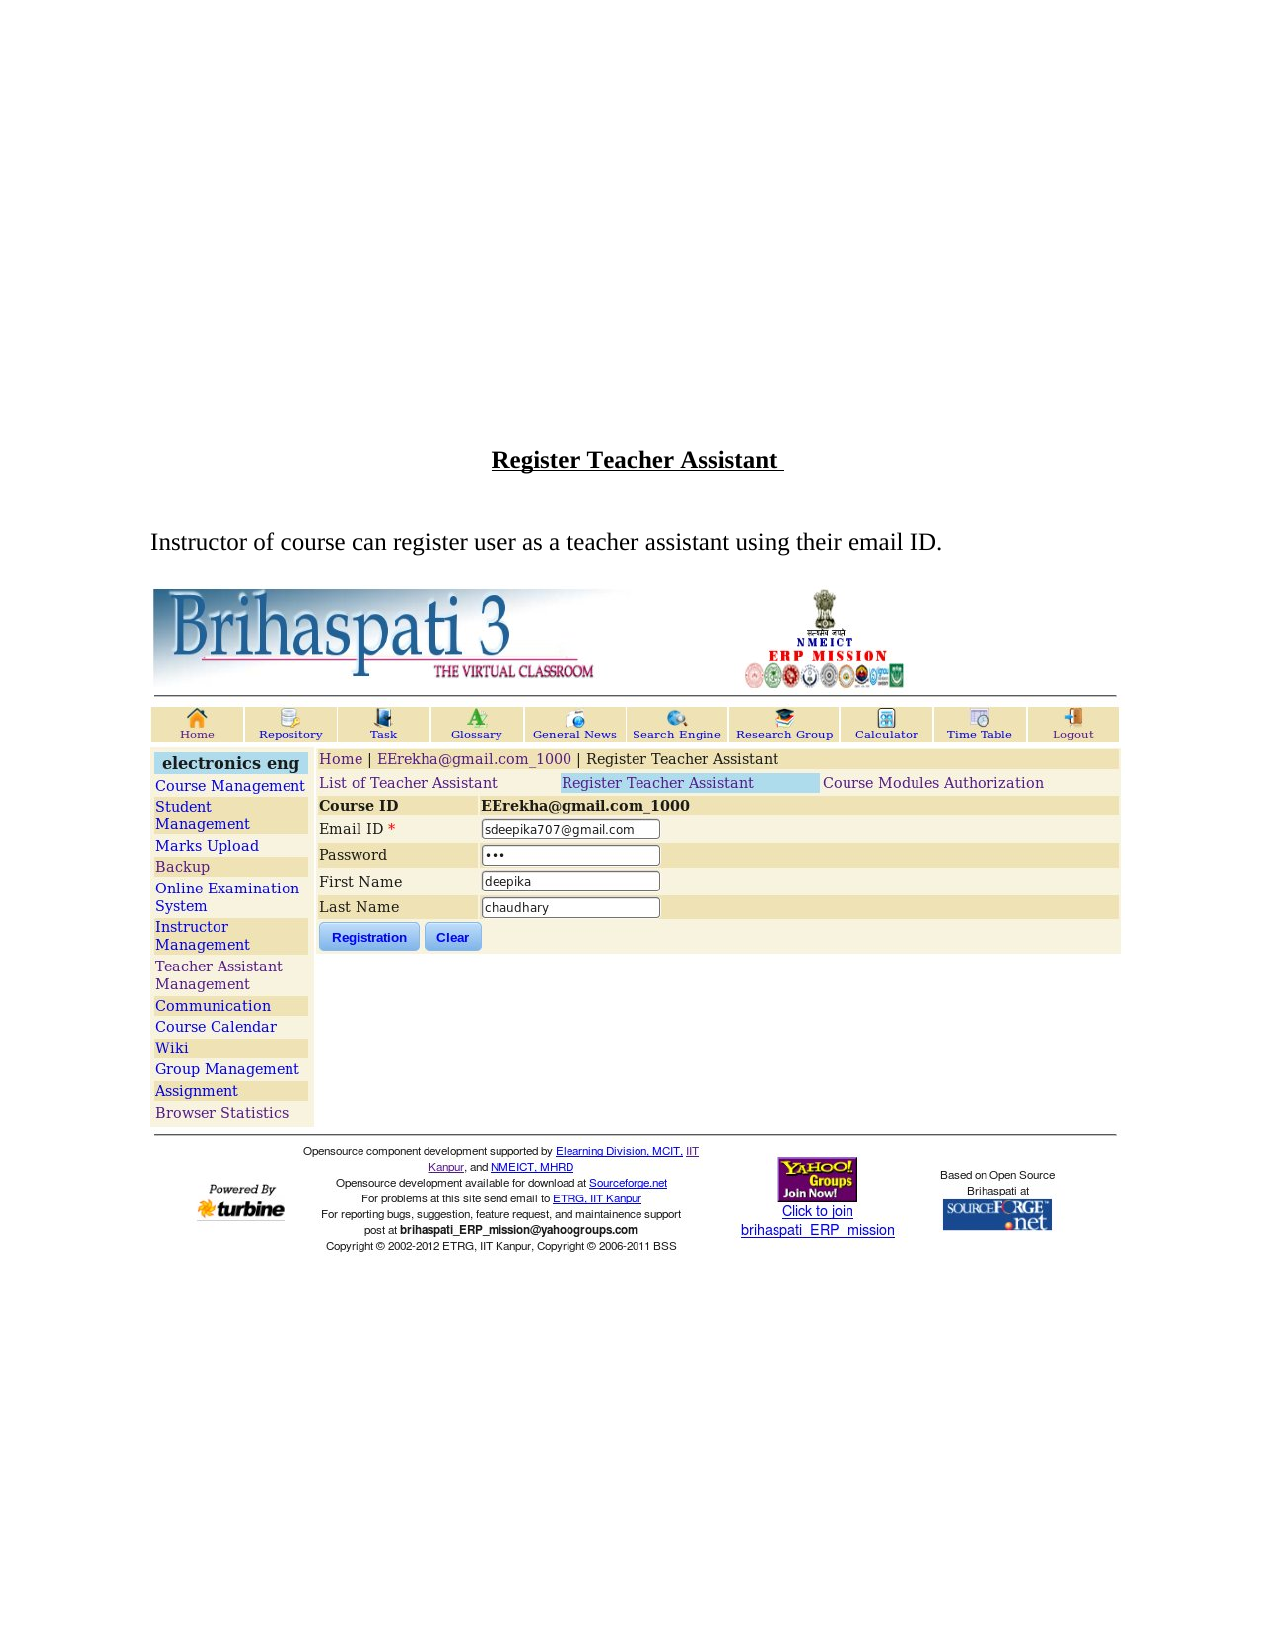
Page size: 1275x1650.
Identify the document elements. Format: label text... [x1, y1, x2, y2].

picture [150, 585, 1125, 1272]
text Register Teacher Assistant [150, 445, 1125, 474]
text Instructor of course can register user as a teacher assistant using their email ID. [150, 527, 1125, 556]
